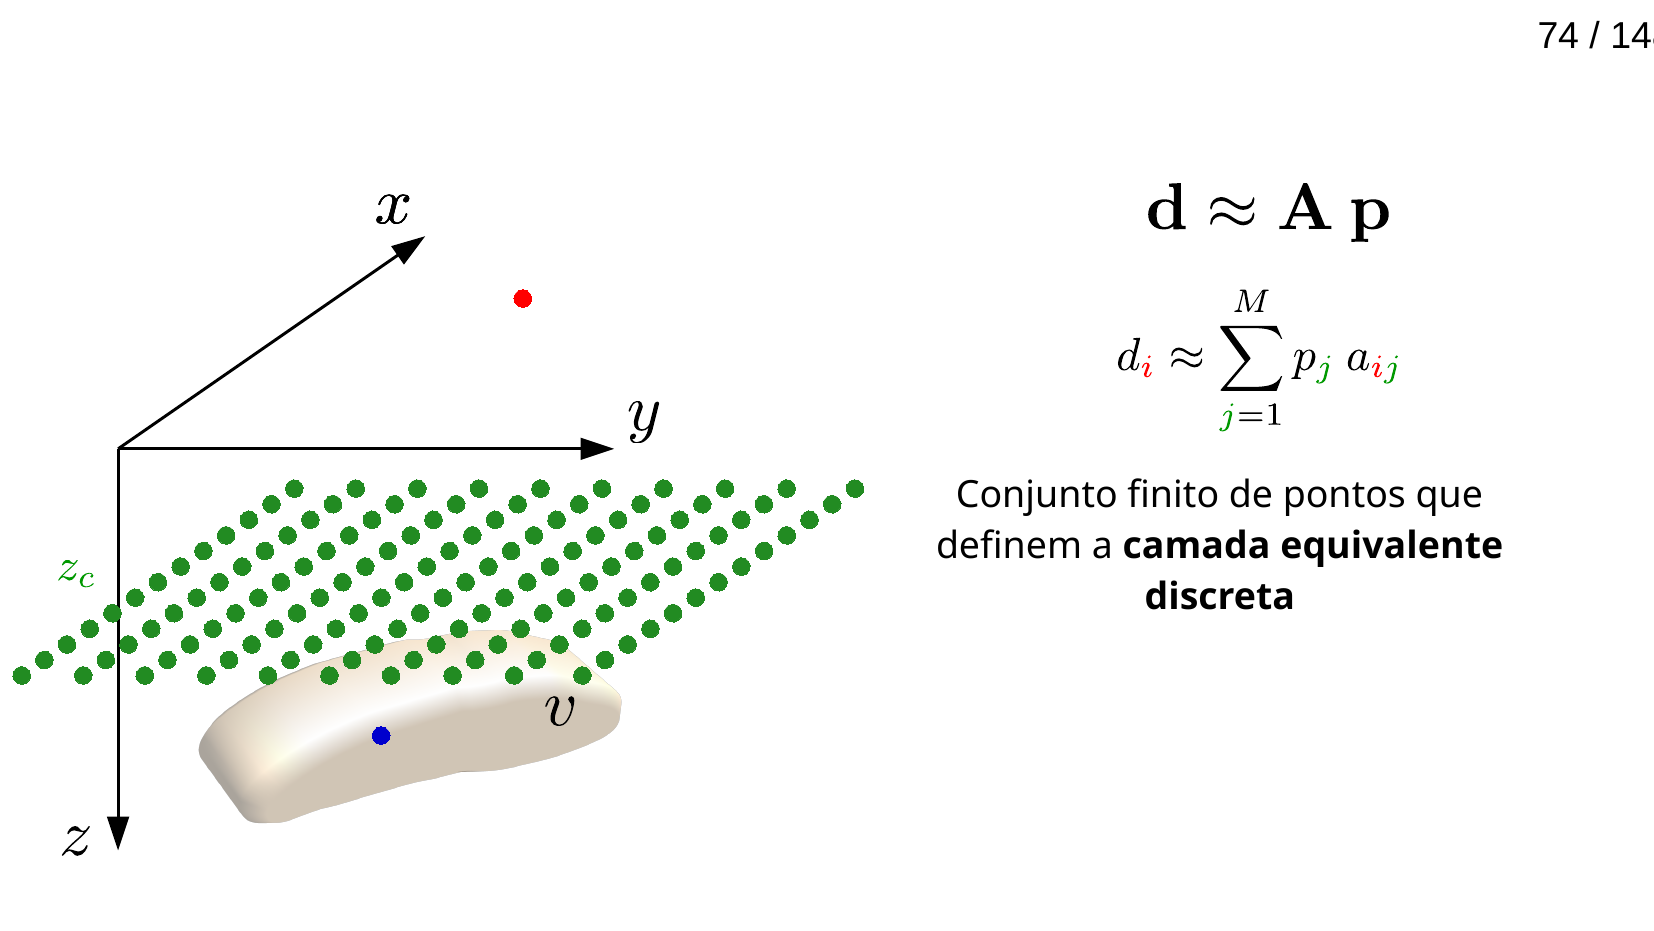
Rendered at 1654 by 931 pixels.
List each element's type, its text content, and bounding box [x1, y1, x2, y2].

text_box [187, 588, 206, 607]
text_box [518, 573, 537, 592]
text_box [579, 573, 598, 592]
text_box [417, 557, 436, 576]
text_box [800, 510, 819, 529]
text_box [472, 604, 491, 623]
text_box <number> / 148 [1414, 0, 1654, 71]
text_box [97, 651, 115, 669]
text_box [846, 479, 864, 498]
text_box [259, 666, 277, 685]
text_box [233, 557, 252, 576]
text_box [385, 495, 404, 514]
text_box [641, 573, 660, 592]
text_box [466, 651, 485, 669]
picture [56, 560, 95, 588]
text_box [470, 479, 488, 498]
text_box [158, 651, 177, 669]
text_box [142, 619, 161, 638]
text_box [343, 651, 361, 669]
text_box [531, 479, 550, 498]
text_box [440, 542, 459, 560]
text_box [149, 573, 167, 592]
text_box [602, 557, 621, 576]
text_box [534, 604, 553, 623]
text_box [450, 619, 468, 638]
text_box [654, 479, 673, 498]
text_box [379, 542, 397, 560]
text_box [488, 635, 507, 654]
text_box [278, 526, 297, 545]
picture [1145, 183, 1392, 242]
text_box [382, 666, 400, 685]
text_box [443, 666, 462, 685]
text_box [103, 604, 122, 623]
text_box [777, 479, 796, 498]
text_box [595, 604, 614, 623]
text_box [135, 666, 154, 685]
text_box [732, 510, 751, 529]
text_box [573, 666, 592, 685]
text_box [388, 619, 407, 638]
text_box [434, 588, 452, 607]
text_box [777, 526, 796, 545]
text_box [513, 289, 532, 308]
text_box [272, 573, 290, 592]
text_box [226, 604, 245, 623]
text_box [570, 495, 589, 514]
text_box [709, 573, 728, 592]
text_box [641, 619, 660, 638]
text_box [495, 588, 514, 607]
text_box [547, 510, 566, 529]
text_box [693, 495, 712, 514]
text_box [197, 666, 216, 685]
text_box [631, 495, 650, 514]
text_box [210, 573, 229, 592]
text_box [372, 726, 391, 745]
text_box [165, 604, 183, 623]
text_box [664, 604, 682, 623]
text_box [648, 526, 666, 545]
text_box [609, 510, 627, 529]
text_box [596, 651, 614, 669]
text_box [265, 619, 284, 638]
text_box [593, 479, 611, 498]
text_box [664, 557, 682, 576]
text_box [240, 510, 258, 529]
text_box [823, 495, 842, 514]
text_box [294, 557, 313, 576]
text_box [625, 542, 644, 560]
text_box [242, 635, 261, 654]
text_box [35, 651, 54, 669]
text_box [541, 557, 559, 576]
text_box [563, 542, 582, 560]
text_box [249, 588, 268, 607]
text_box [285, 479, 304, 498]
text_box [126, 588, 145, 607]
text_box [304, 635, 323, 654]
text_box [301, 510, 320, 529]
text_box [502, 542, 520, 560]
text_box [456, 573, 475, 592]
text_box [74, 666, 93, 685]
picture [626, 401, 662, 443]
text_box [363, 510, 381, 529]
text_box [550, 635, 569, 654]
text_box [525, 526, 543, 545]
text_box [401, 526, 420, 545]
picture [59, 826, 93, 856]
text_box [411, 604, 430, 623]
text_box [256, 542, 274, 560]
text_box [424, 510, 443, 529]
text_box [686, 588, 705, 607]
text_box [58, 635, 76, 654]
text_box [12, 666, 31, 685]
text_box [324, 495, 342, 514]
text_box [262, 495, 281, 514]
text_box [194, 542, 213, 560]
text_box [573, 619, 592, 638]
text_box [119, 635, 138, 654]
picture [543, 696, 578, 726]
text_box [670, 510, 689, 529]
text_box [527, 651, 546, 669]
text_box [508, 495, 527, 514]
text_box [709, 526, 728, 545]
text_box [427, 635, 446, 654]
text_box [372, 588, 391, 607]
text_box [217, 526, 235, 545]
text_box [333, 573, 352, 592]
text_box [395, 573, 413, 592]
text_box [557, 588, 575, 607]
text_box [171, 557, 190, 576]
text_box [80, 619, 99, 638]
text_box [586, 526, 605, 545]
text_box [505, 666, 523, 685]
text_box [404, 651, 423, 669]
text_box [340, 526, 359, 545]
text_box [755, 542, 773, 560]
text_box [317, 542, 336, 560]
text_box Conjunto finito de pontos que definem a camada equivalente discreta [921, 460, 1619, 579]
text_box [447, 495, 466, 514]
text_box [288, 604, 306, 623]
text_box [486, 510, 504, 529]
text_box [618, 635, 637, 654]
text_box [181, 635, 199, 654]
text_box [463, 526, 482, 545]
text_box [281, 651, 300, 669]
text_box [203, 619, 222, 638]
picture [1116, 289, 1401, 432]
text_box [755, 495, 773, 514]
text_box [618, 588, 637, 607]
text_box [310, 588, 329, 607]
text_box [220, 651, 238, 669]
text_box [349, 604, 368, 623]
text_box [732, 557, 751, 576]
text_box [479, 557, 498, 576]
text_box [365, 635, 384, 654]
picture [374, 194, 413, 224]
text_box [686, 542, 705, 560]
text_box [511, 619, 530, 638]
text_box [346, 479, 365, 498]
text_box [356, 557, 375, 576]
text_box [716, 479, 734, 498]
text_box [327, 619, 345, 638]
text_box [320, 666, 339, 685]
text_box [408, 479, 427, 498]
